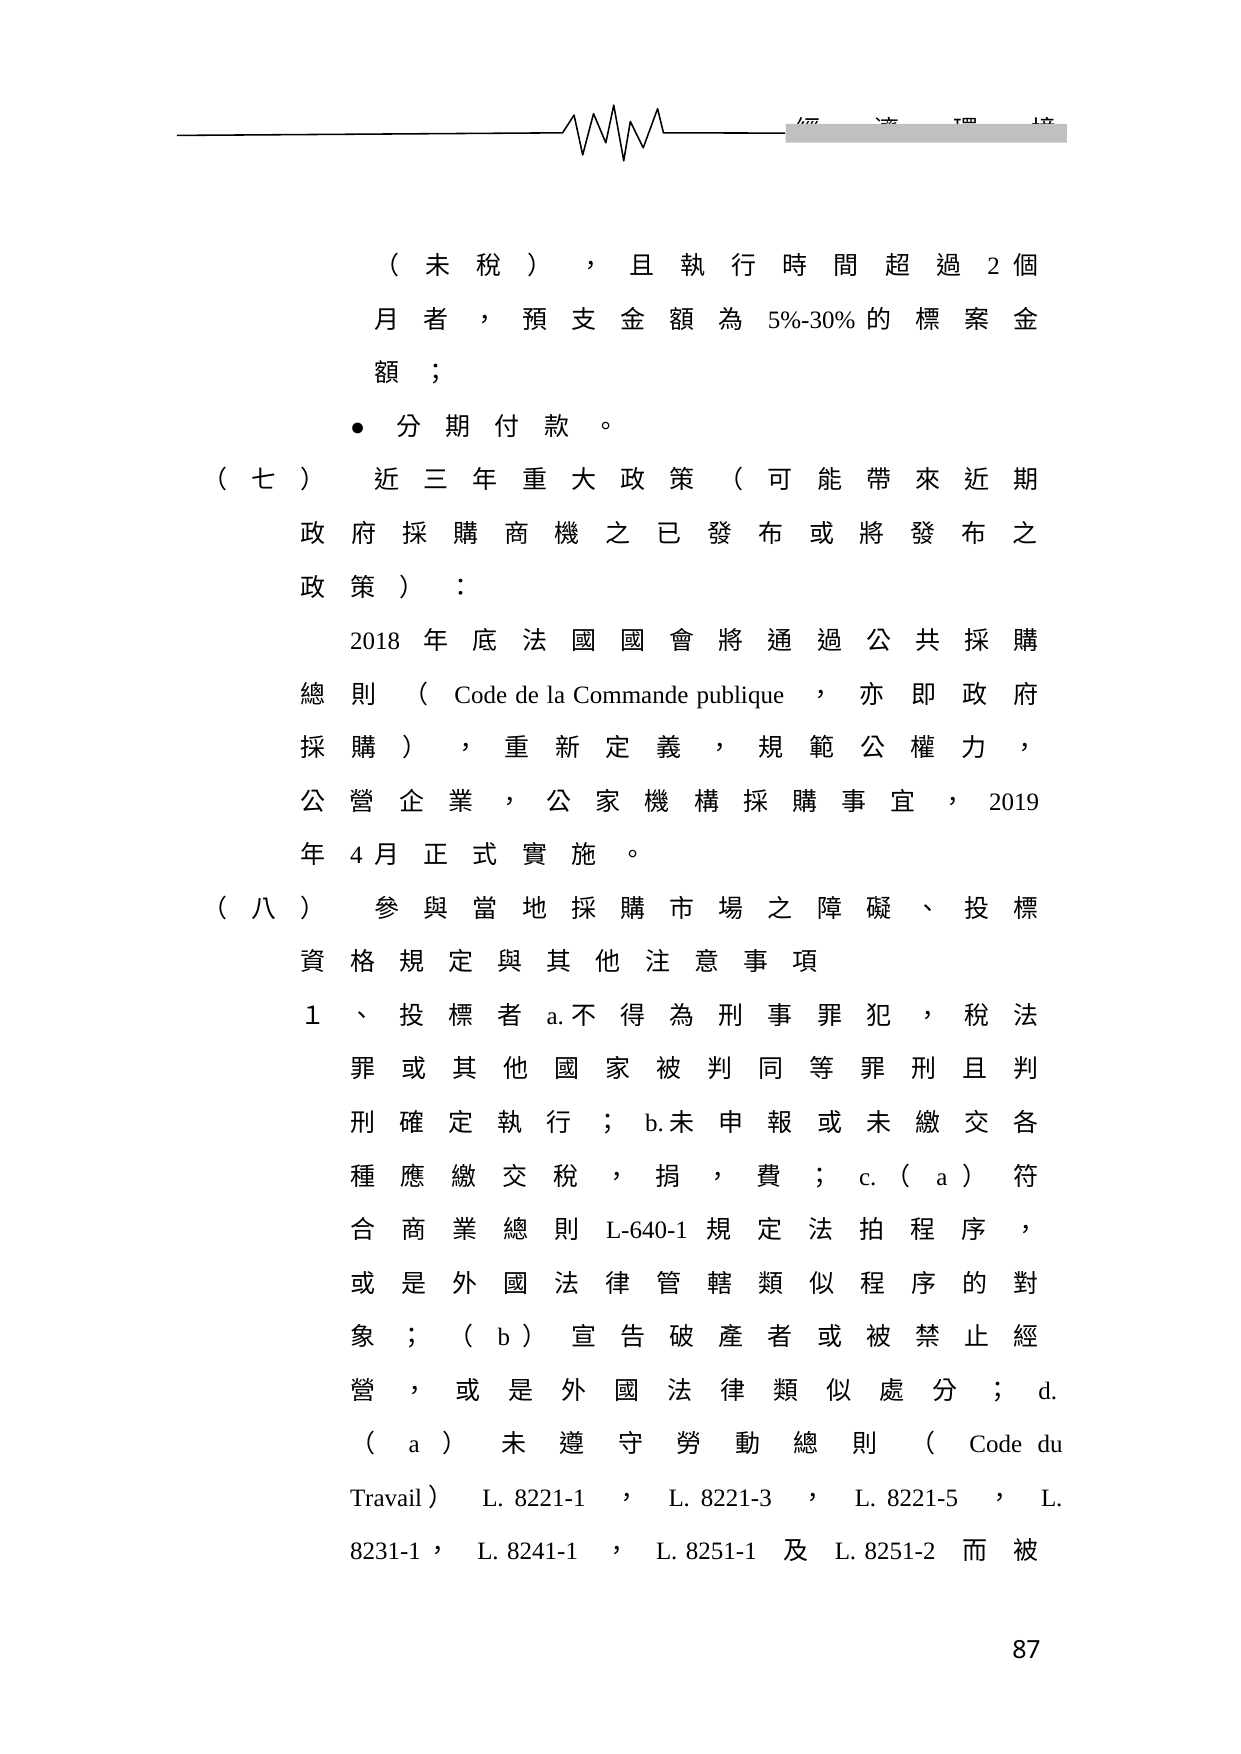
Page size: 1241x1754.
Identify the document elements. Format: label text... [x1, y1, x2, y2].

text ● 分期付款。 [325, 398, 1063, 451]
text １、投標者a.不得為刑事罪犯，稅法罪或其他國家被判同等罪刑且判刑確定執行；b.未申報或未繳交各種應繳交稅，捐，費；c.（a）符合商業總則L-640-1規定法拍程序，或是外國法律管轄類似程序的對象；（b）宣告破產者或被禁止經營，或是外國法律類似處分；d.（a）未遵守勞動總則（Code du Travail）L. 8221-1，L. 8221-3，L. 8221-5，L. 8231-1，L. 8241-1，L. 8251-1及L. 8251-2而被 [276, 987, 1063, 1576]
text （未稅），且執行時間超過2個月者，預支金額為5%-30%的標案金額； [325, 237, 1063, 398]
text （八） 參與當地採購市場之障礙、投標資格規定與其他注意事項 [202, 880, 1063, 987]
text 2018年底法國國會將通過公共採購總則（Code de la Commande publique，亦即政府採購），重新定義，規範公權力，公營企業，公家機構採購事宜，2019年4月正式實施。 [276, 612, 1063, 880]
text （七） 近三年重大政策（可能帶來近期政府採購商機之已發布或將發布之政策）： [202, 451, 1063, 612]
